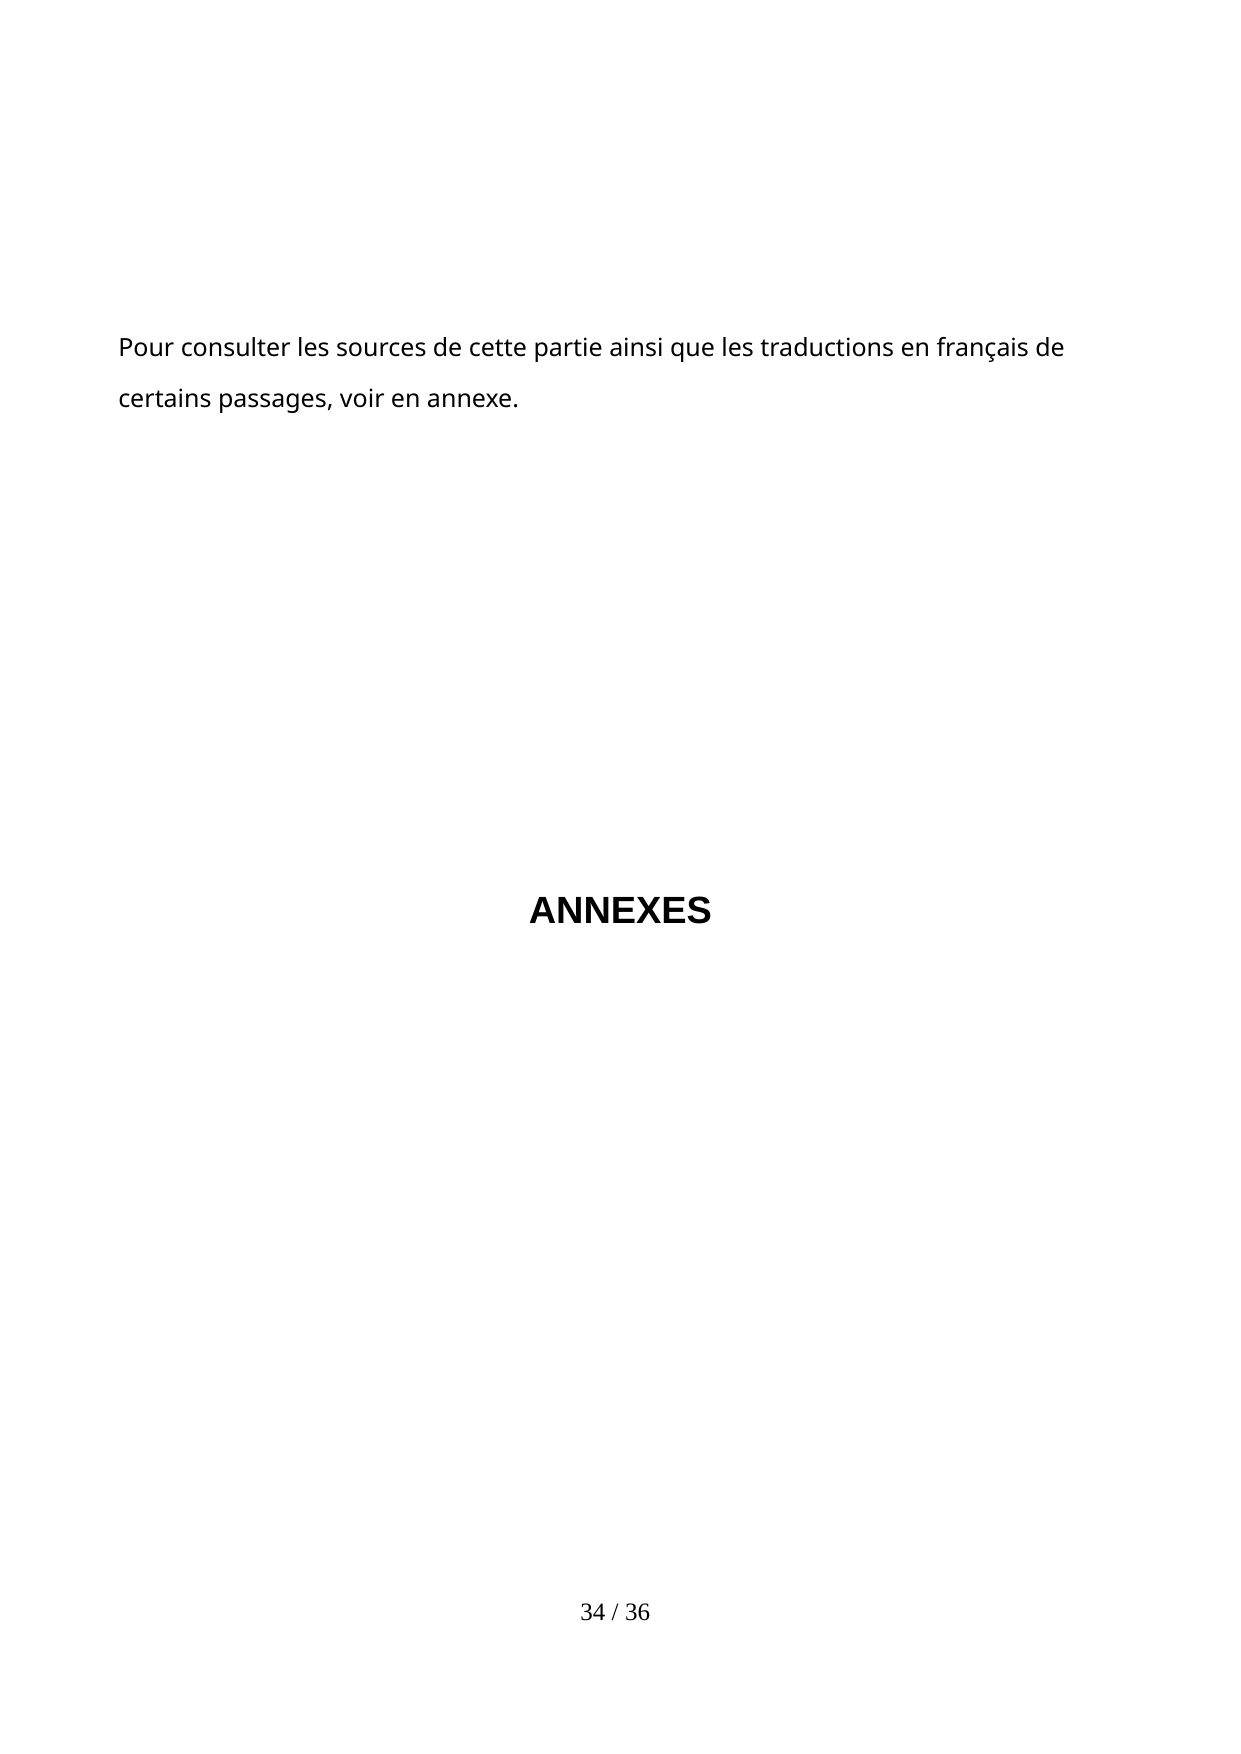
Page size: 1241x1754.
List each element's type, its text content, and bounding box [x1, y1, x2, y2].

text Pour consulter les sources de cette partie ainsi que les traductions en français de certains passages, voir en annexe. [118, 330, 1122, 415]
subtitle ANNEXES [118, 888, 1122, 932]
